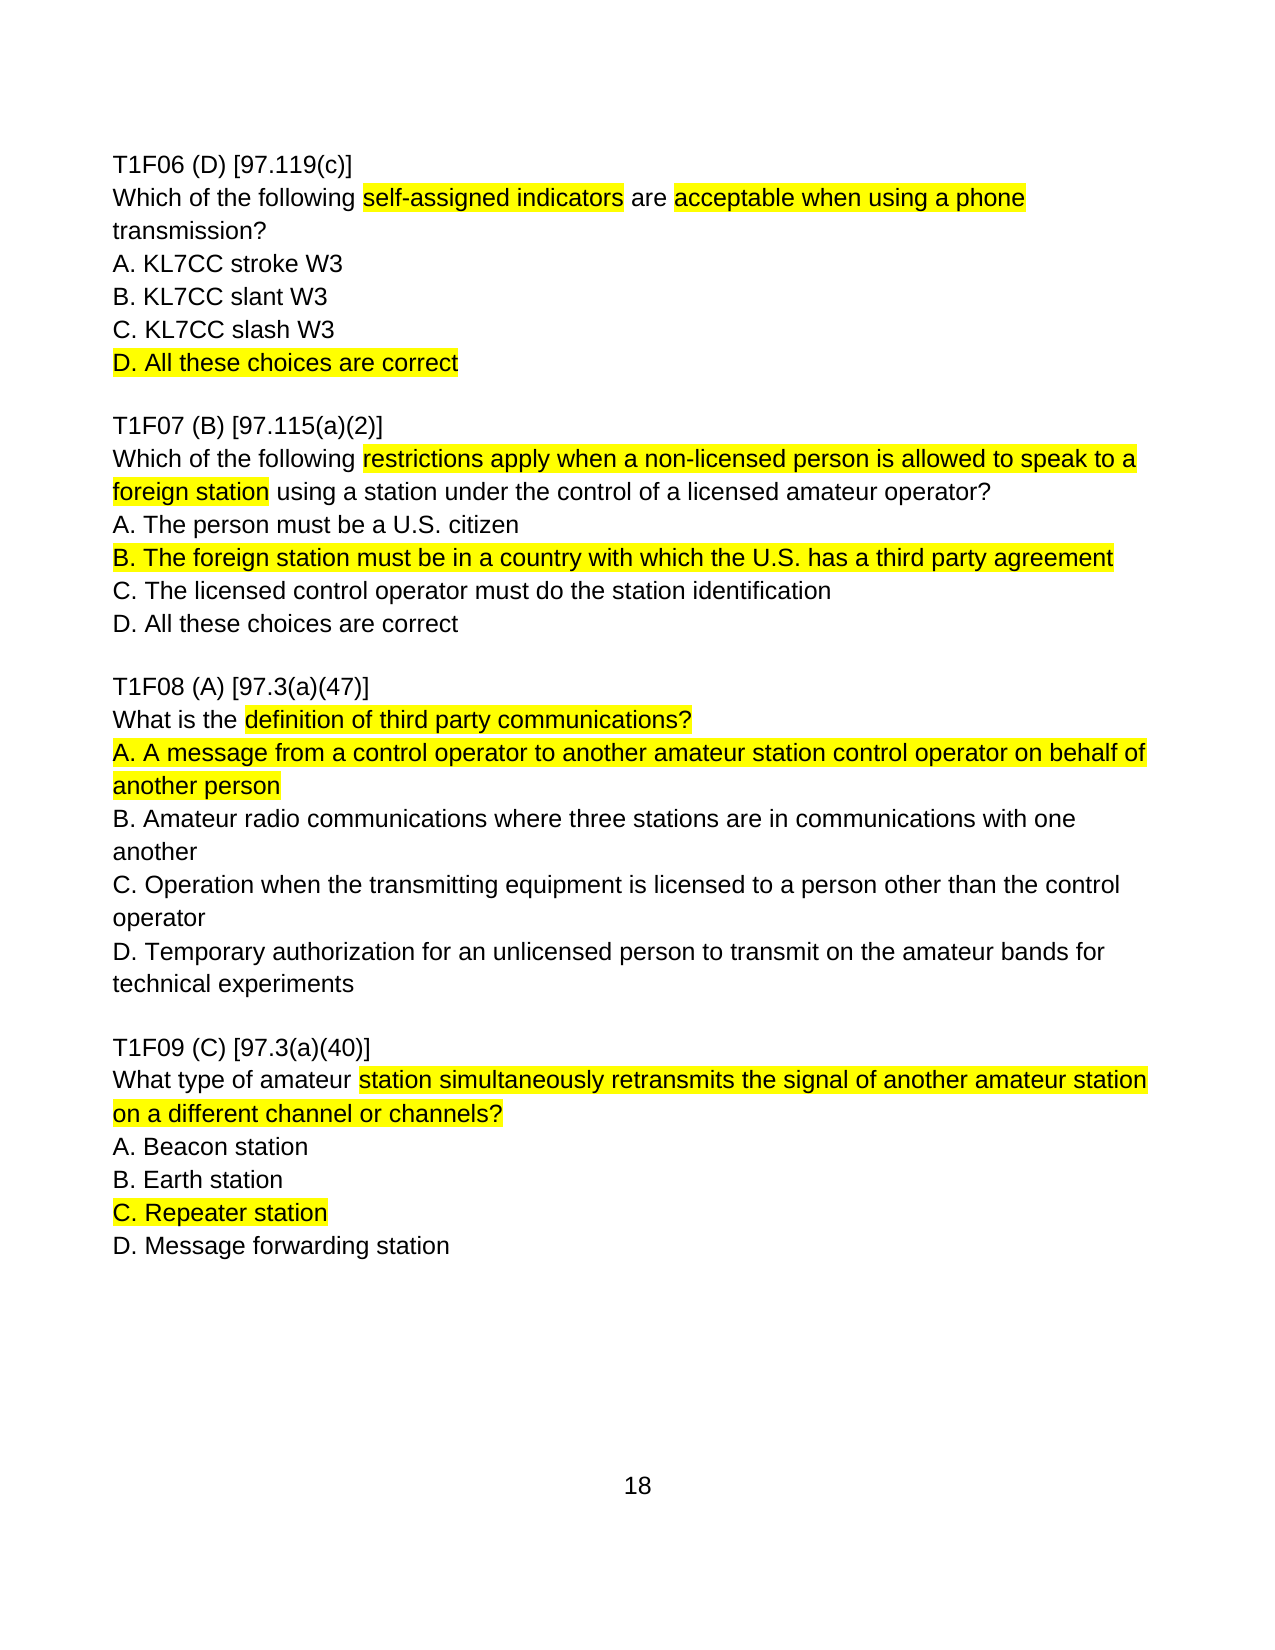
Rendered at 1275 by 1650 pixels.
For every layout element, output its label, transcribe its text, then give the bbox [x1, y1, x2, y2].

text T1F09 (C) [97.3(a)(40)] What type of amateur station simultaneously retransmits the signal of another amateur station on a different channel or channels? A. Beacon station B. Earth station C. Repeater station D. Message forwarding station [112, 1032, 1162, 1259]
text T1F07 (B) [97.115(a)(2)] Which of the following restrictions apply when a non-licensed person is allowed to speak to a foreign station using a station under the control of a licensed amateur operator? A. The person must be a U.S. citizen B. The foreign station must be in a country with which the U.S. has a third party agreement C. The licensed control operator must do the station identification D. All these choices are correct [112, 411, 1162, 638]
text T1F06 (D) [97.119(c)] Which of the following self-assigned indicators are acceptable when using a phone transmission? A. KL7CC stroke W3 B. KL7CC slant W3 C. KL7CC slash W3 D. All these choices are correct [112, 150, 1162, 377]
text T1F08 (A) [97.3(a)(47)] What is the definition of third party communications? A. A message from a control operator to another amateur station control operator on behalf of another person B. Amateur radio communications where three stations are in communications with one another C. Operation when the transmitting equipment is licensed to a person other than the control operator D. Temporary authorization for an unlicensed person to transmit on the amateur bands for technical experiments [112, 672, 1162, 998]
